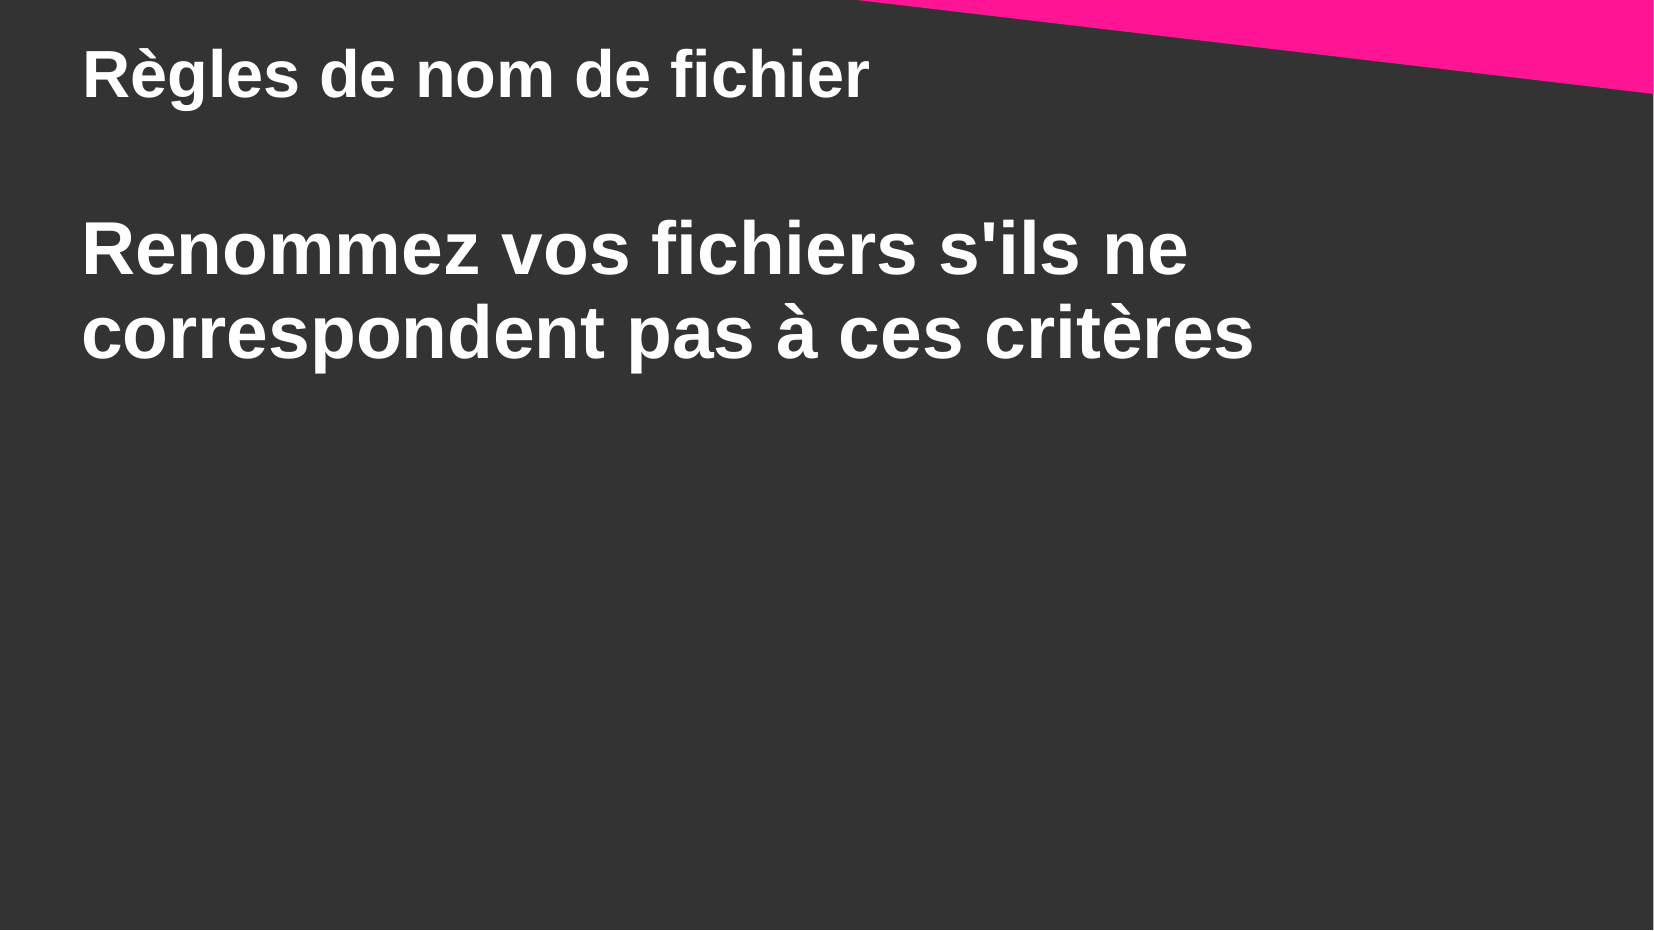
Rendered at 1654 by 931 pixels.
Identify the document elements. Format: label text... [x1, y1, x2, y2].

text_box [856, 0, 1654, 95]
title Règles de nom de fichier [82, 37, 1571, 122]
list Renommez vos fichiers s'ils ne correspondent pas à ces critères [80, 206, 1335, 461]
